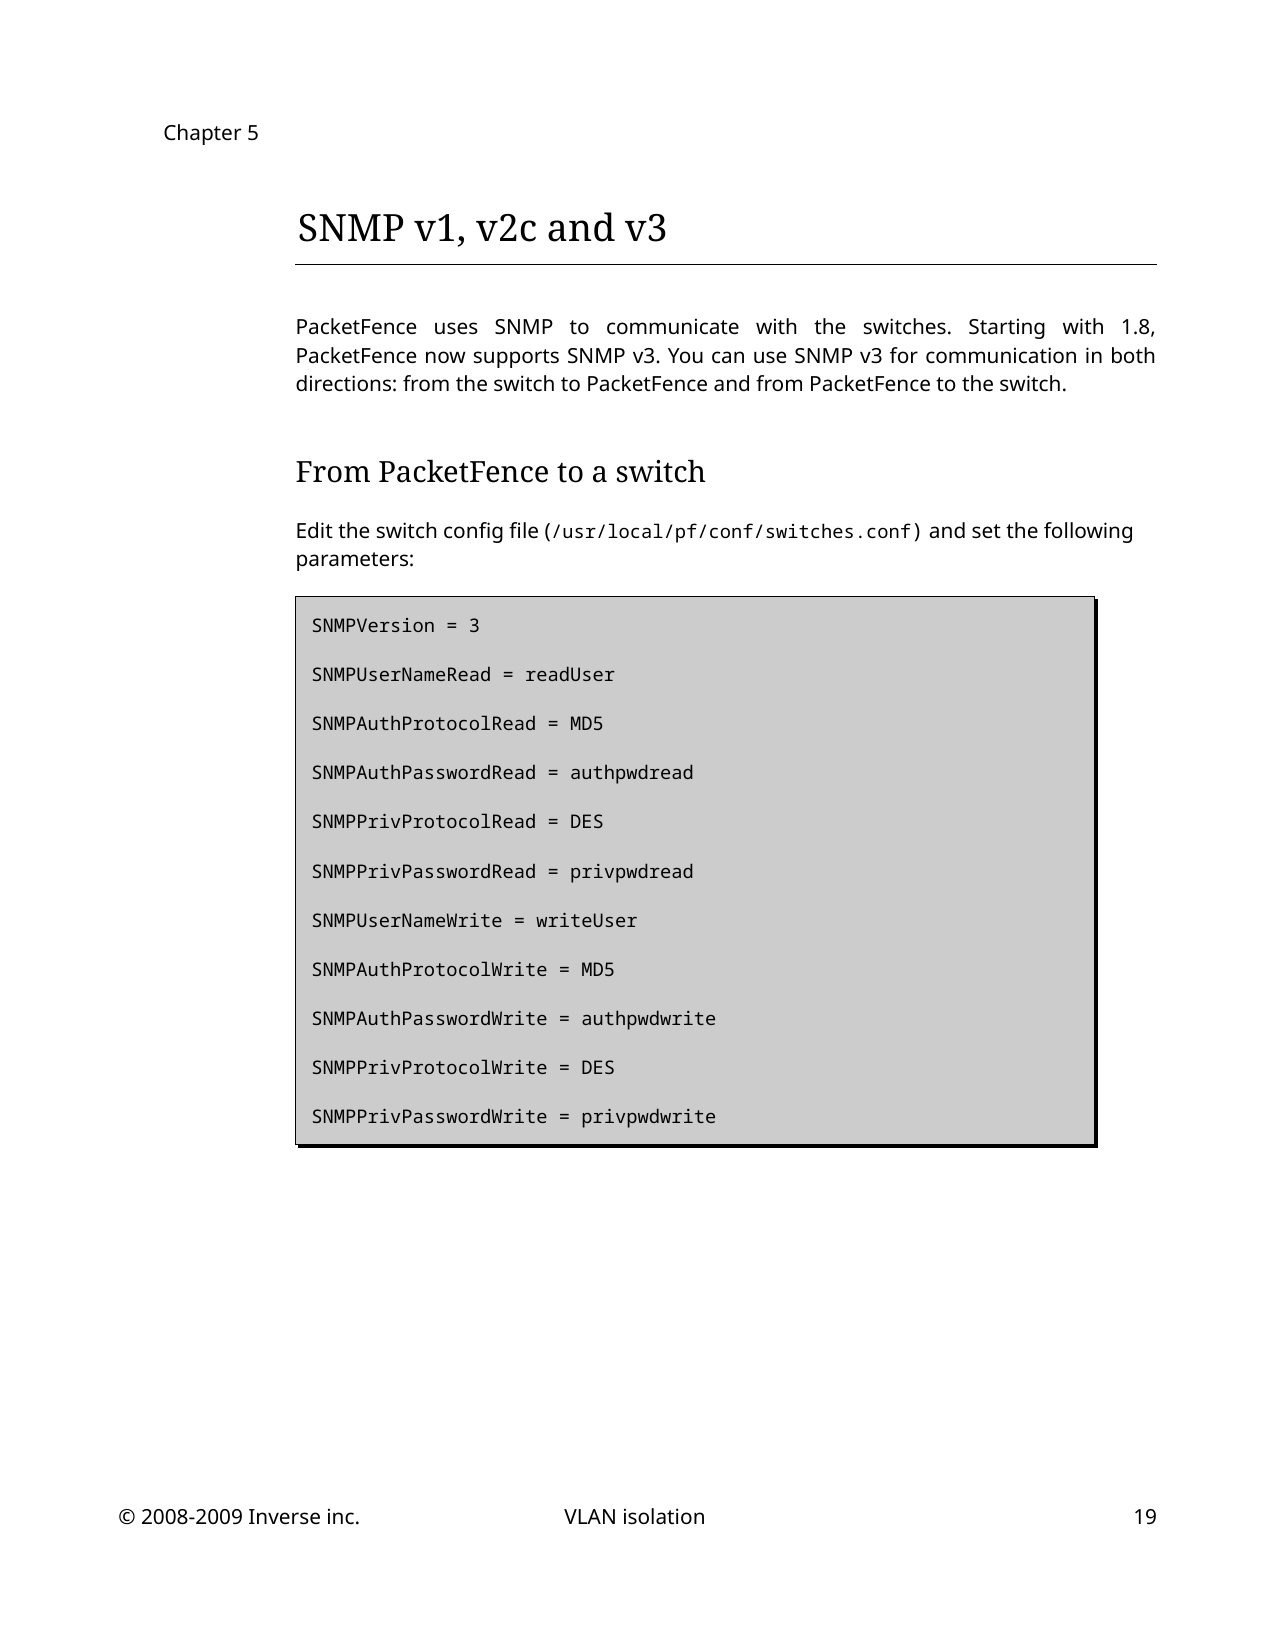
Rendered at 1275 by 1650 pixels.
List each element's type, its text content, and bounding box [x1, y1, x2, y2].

text SNMPAuthPasswordWrite = authpwdwrite [296, 989, 1094, 1031]
text SNMPAuthPasswordRead = authpwdread [296, 744, 1094, 785]
text SNMPVersion = 3 [296, 597, 1094, 638]
text SNMPPrivPasswordWrite = privpwdwrite [296, 1088, 1094, 1144]
text SNMPUserNameWrite = writeUser [296, 891, 1094, 933]
text PacketFence uses SNMP to communicate with the switches. Starting with 1.8, PacketFence now supports SNMP v3. You can use SNMP v3 for communication in both directions: from the switch to PacketFence and from PacketFence to the switch. [295, 312, 1157, 398]
text SNMPAuthProtocolWrite = MD5 [296, 940, 1094, 982]
text SNMPPrivProtocolRead = DES [296, 793, 1094, 834]
subtitle SNMP v1, v2c and v3 [295, 201, 1157, 264]
text SNMPPrivPasswordRead = privpwdread [296, 842, 1094, 883]
text SNMPPrivProtocolWrite = DES [296, 1039, 1094, 1080]
text Edit the switch config file (/usr/local/pf/conf/switches.conf) and set the following parameters: [295, 516, 1157, 573]
text SNMPUserNameRead = readUser [296, 645, 1094, 687]
text SNMPAuthProtocolRead = MD5 [296, 694, 1094, 736]
subtitle From PacketFence to a switch [295, 451, 1157, 491]
